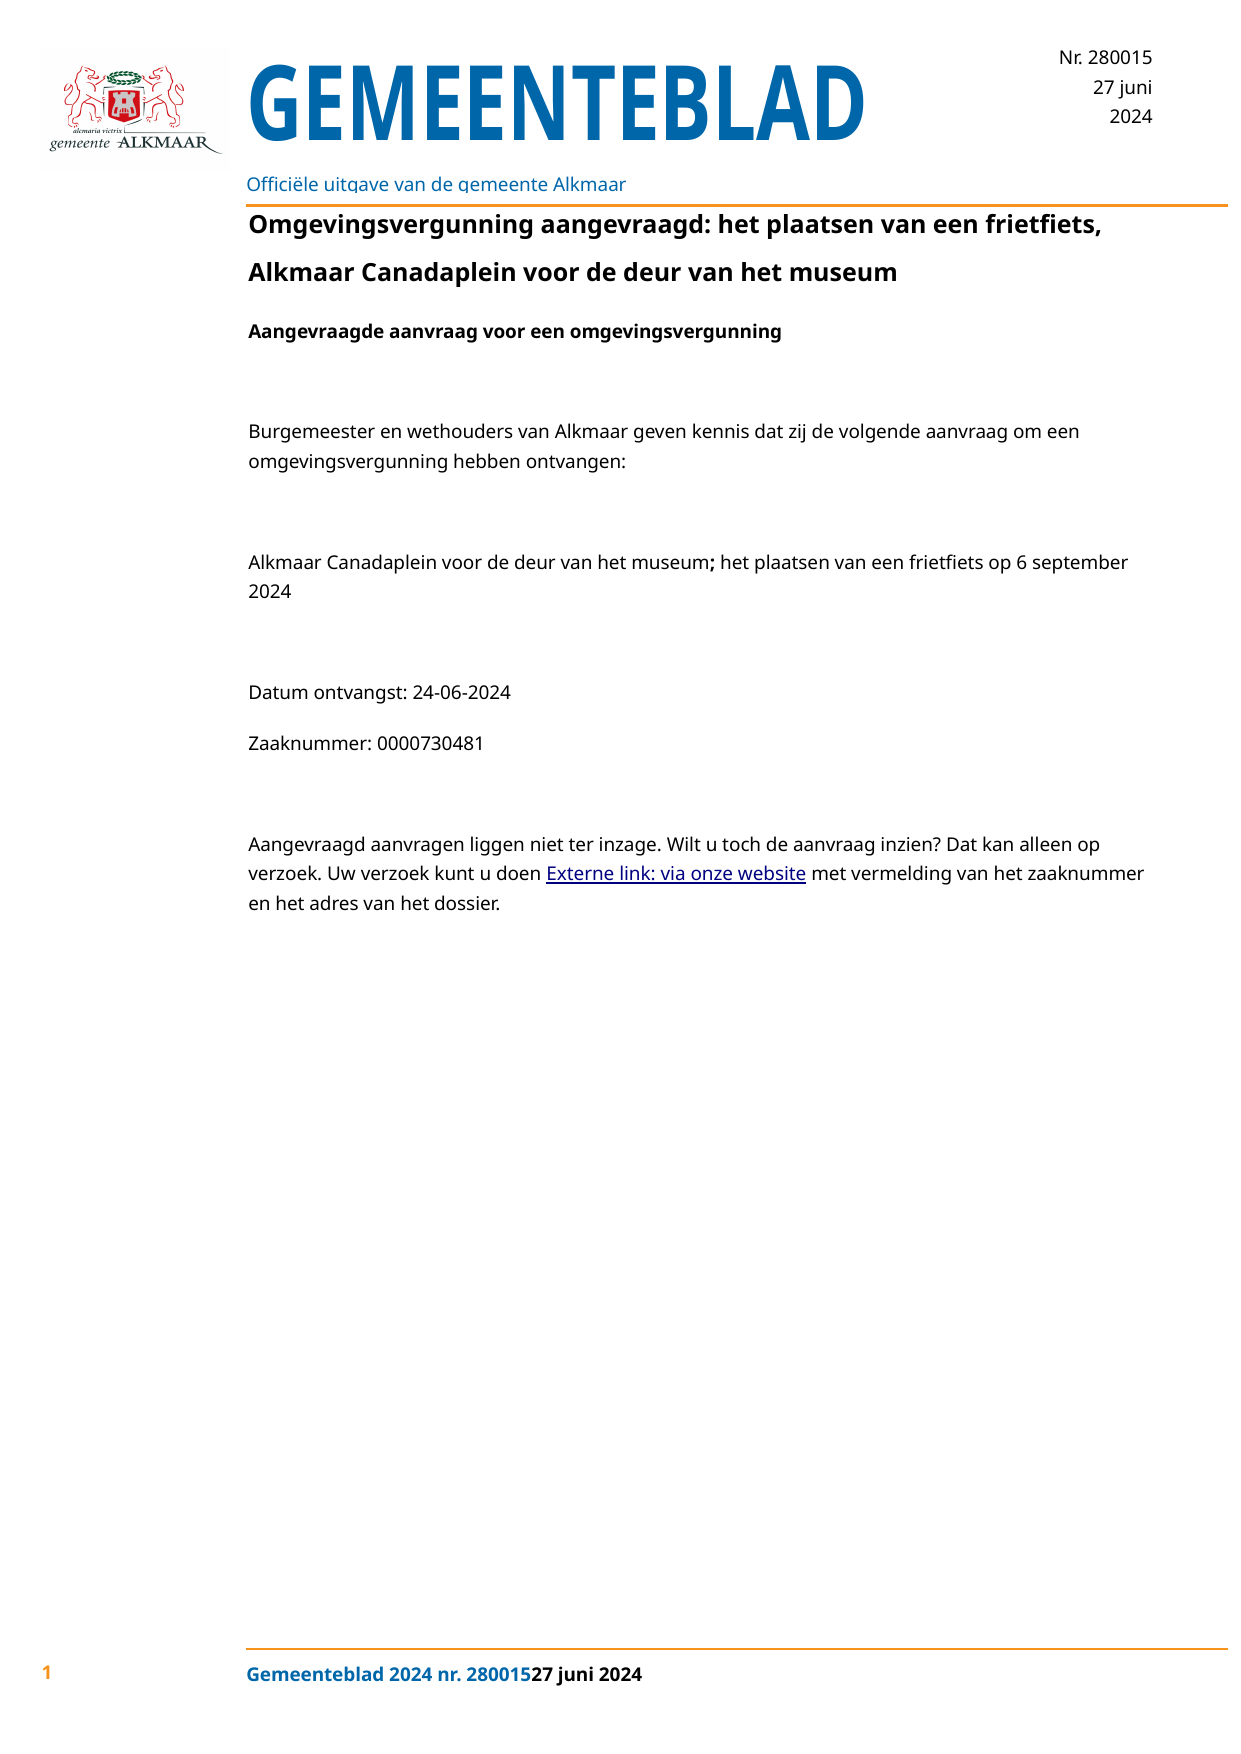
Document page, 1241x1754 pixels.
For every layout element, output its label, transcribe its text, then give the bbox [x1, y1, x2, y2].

text Omgevingsvergunning aangevraagd: het plaatsen van een frietfiets, Alkmaar Canadaplein voor de deur van het museum [248, 207, 1152, 288]
picture [41, 47, 231, 172]
text Aangevraagd aanvragen liggen niet ter inzage. Wilt u toch de aanvraag inzien? Dat kan alleen op verzoek. Uw verzoek kunt u doen Externe link: via onze website met vermelding van het zaaknummer en het adres van het dossier. [248, 831, 1152, 916]
text Alkmaar Canadaplein voor de deur van het museum; het plaatsen van een frietfiets op 6 september 2024 [248, 549, 1152, 604]
text Aangevraagde aanvraag voor een omgevingsvergunning [248, 318, 1152, 344]
text Datum ontvangst: 24-06-2024 [248, 679, 1152, 705]
text Burgemeester en wethouders van Alkmaar geven kennis dat zij de volgende aanvraag om een omgevingsvergunning hebben ontvangen: [248, 419, 1152, 474]
text Zaaknummer: 0000730481 [248, 730, 1152, 756]
